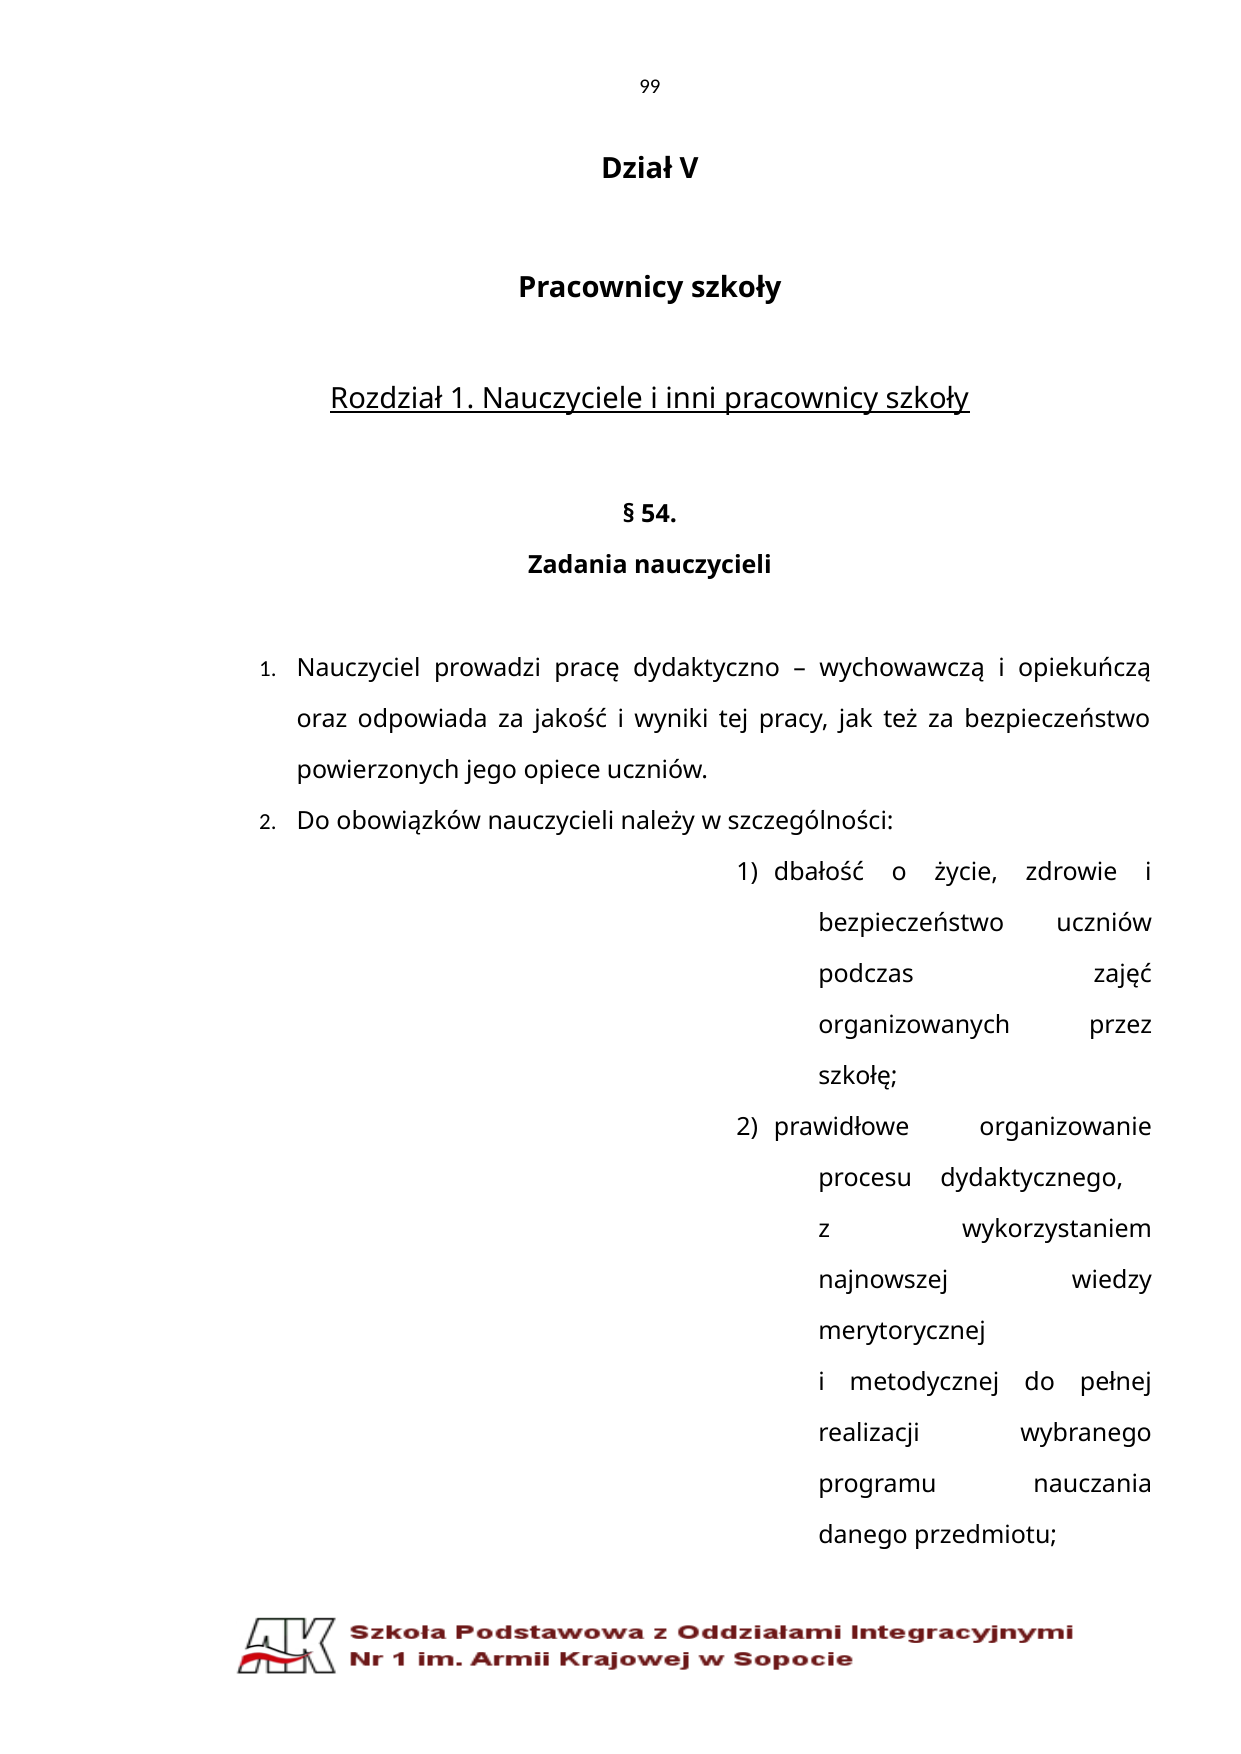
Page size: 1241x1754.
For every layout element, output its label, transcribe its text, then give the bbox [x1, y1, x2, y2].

list Do obowiązków nauczycieli należy w szczególności: [259, 802, 1152, 836]
list Nauczyciel prowadzi pracę dydaktyczno – wychowawczą i opiekuńczą oraz odpowiada za jakość i wyniki tej pracy, jak też za bezpieczeństwo powierzonych jego opiece uczniów. [259, 649, 1152, 785]
picture [236, 1611, 1122, 1680]
text § 54. [148, 496, 1152, 530]
text Rozdział 1. Nauczyciele i inni pracownicy szkoły [148, 377, 1152, 417]
list prawidłowe organizowanie procesu dydaktycznego, z wykorzystaniem najnowszej wiedzy merytorycznej i metodycznej do pełnej realizacji wybranego programu nauczania danego przedmiotu; [736, 1108, 1152, 1551]
text Dział V [148, 148, 1152, 187]
text Zadania nauczycieli [148, 547, 1152, 581]
list dbałość o życie, zdrowie i bezpieczeństwo uczniów podczas zajęć organizowanych przez szkołę; [736, 853, 1152, 1092]
text Pracownicy szkoły [148, 267, 1152, 306]
